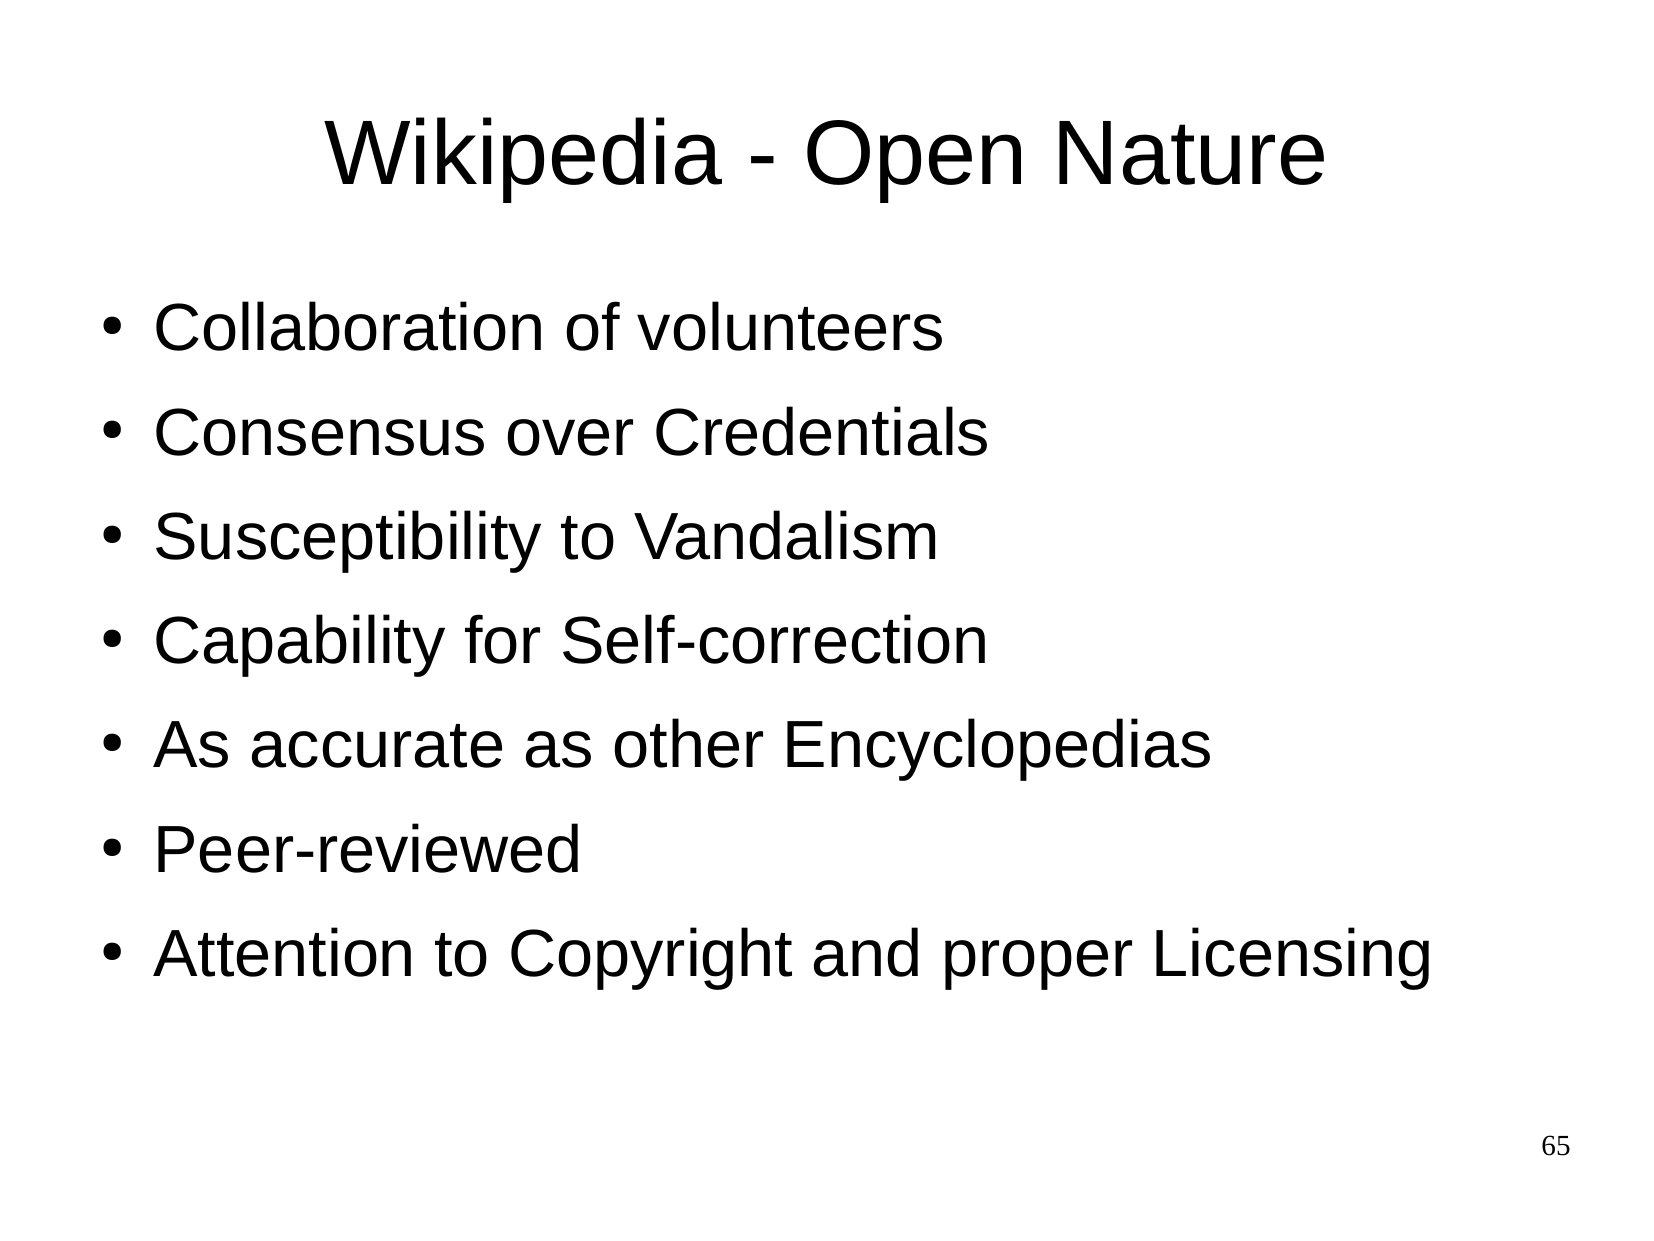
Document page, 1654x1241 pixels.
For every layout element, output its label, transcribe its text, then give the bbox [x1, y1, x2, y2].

list Collaboration of volunteers Consensus over Credentials Susceptibility to Vandalism Capability for Self-correction As accurate as other Encyclopedias Peer-reviewed Attention to Copyright and proper Licensing [82, 290, 1571, 1088]
title Wikipedia - Open Nature [82, 49, 1571, 257]
